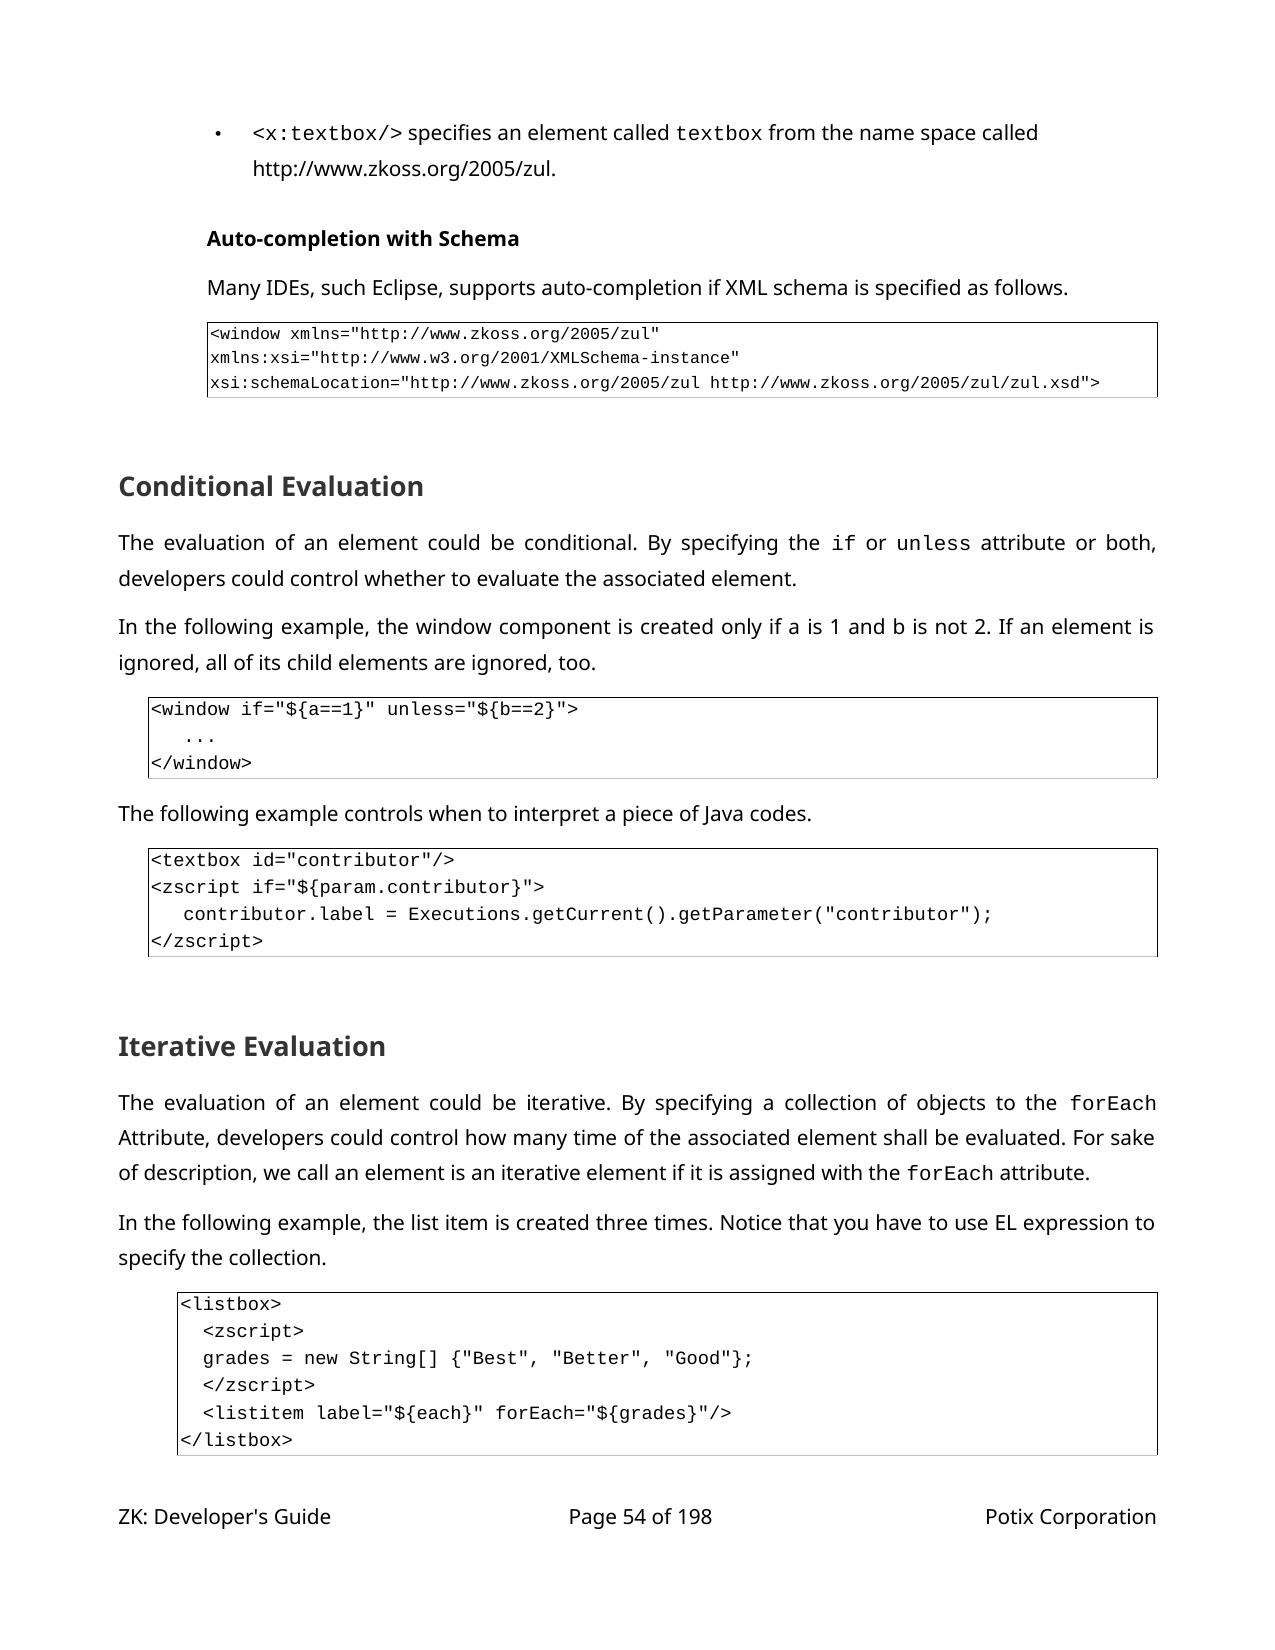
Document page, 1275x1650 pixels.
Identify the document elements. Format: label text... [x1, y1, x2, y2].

text ... [149, 724, 1157, 748]
text <window if="${a==1}" unless="${b==2}"> [149, 698, 1157, 721]
subtitle Iterative Evaluation [118, 1027, 1157, 1064]
text <textbox id="contributor"/> [149, 849, 1157, 872]
text contributor.label = Executions.getCurrent().getParameter("contributor"); [149, 902, 1157, 926]
text <listitem label="${each}" forEach="${grades}"/> [178, 1401, 1157, 1425]
text The evaluation of an element could be conditional. By specifying the if or unless attribute or both, developers could control whether to evaluate the associated element. [118, 528, 1157, 592]
text grades = new String[] {"Best", "Better", "Good"}; [178, 1346, 1157, 1370]
subtitle Conditional Evaluation [118, 468, 1157, 504]
text </zscript> [149, 929, 1157, 956]
text xsi:schemaLocation="http://www.zkoss.org/2005/zul http://www.zkoss.org/2005/zul/zul.xsd"> [208, 372, 1157, 397]
text The evaluation of an element could be iterative. By specifying a collection of objects to the forEach Attribute, developers could control how many time of the associated element shall be evaluated. For sake of description, we call an element is an iterative element if it is assigned with the forEach attribute. [118, 1088, 1157, 1187]
text <zscript if="${param.contributor}"> [149, 875, 1157, 899]
text Many IDEs, such Eclipse, supports auto-completion if XML schema is specified as follows. [207, 273, 1157, 301]
text <window xmlns="http://www.zkoss.org/2005/zul" [208, 323, 1157, 344]
list <x:textbox/> specifies an element called textbox from the name space called http://www.zkoss.org/2005/zul. [215, 118, 1157, 182]
text The following example controls when to interpret a piece of Java codes. [118, 799, 1157, 827]
text In the following example, the window component is created only if a is 1 and b is not 2. If an element is ignored, all of its child elements are ignored, too. [118, 612, 1157, 676]
text In the following example, the list item is created three times. Notice that you have to use EL expression to specify the collection. [118, 1208, 1157, 1271]
text </zscript> [178, 1373, 1157, 1398]
text <listbox> [178, 1293, 1157, 1316]
text </window> [149, 751, 1157, 778]
text xmlns:xsi="http://www.w3.org/2001/XMLSchema-instance" [208, 347, 1157, 369]
text </listbox> [178, 1428, 1157, 1455]
text <zscript> [178, 1319, 1157, 1343]
subtitle Auto-completion with Schema [207, 224, 1157, 253]
